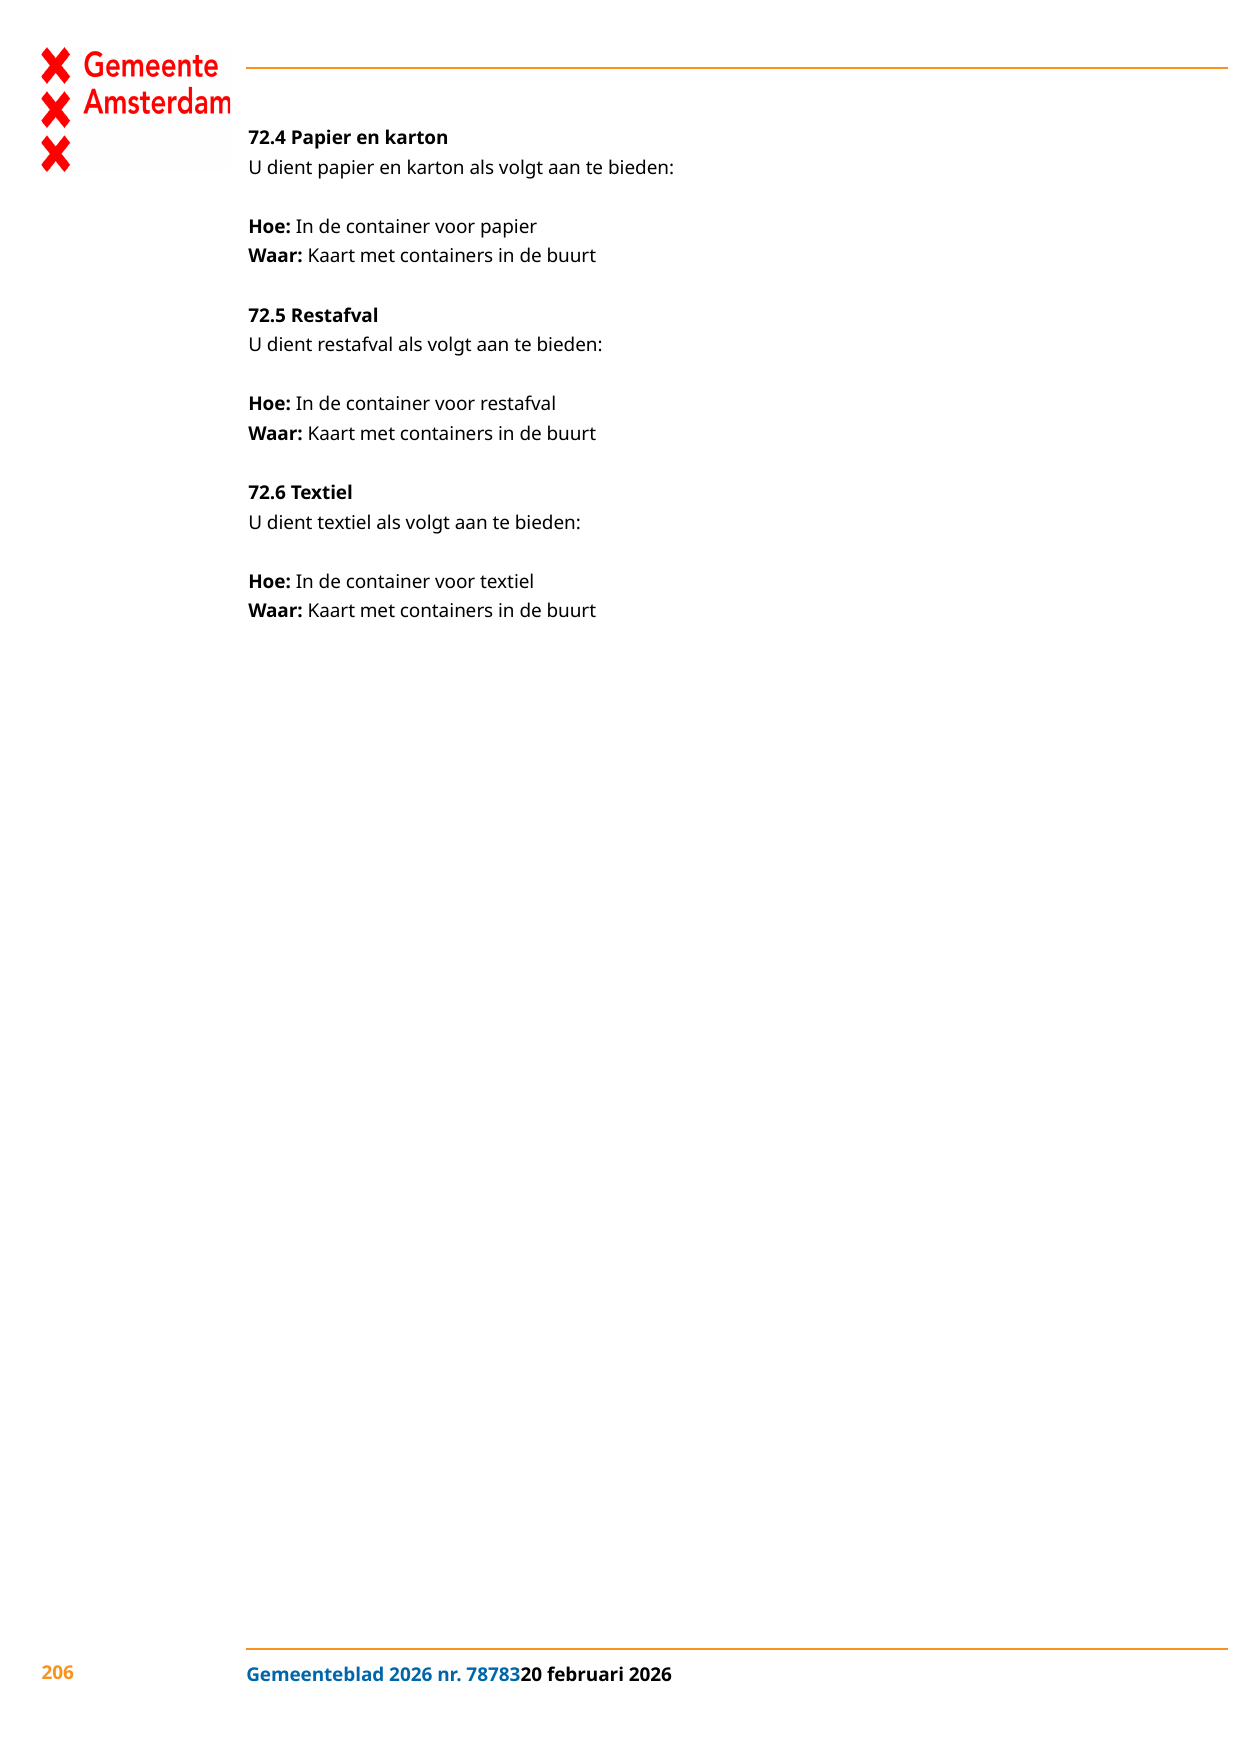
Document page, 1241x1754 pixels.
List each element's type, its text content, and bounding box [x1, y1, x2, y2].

text Hoe: In de container voor papier [248, 213, 1152, 239]
text 72.6 Textiel [248, 479, 1152, 505]
text Hoe: In de container voor restafval [248, 391, 1152, 416]
text Waar: Kaart met containers in de buurt [248, 420, 1152, 446]
text Waar: Kaart met containers in de buurt [248, 598, 1152, 623]
picture [41, 47, 231, 172]
text 72.5 Restafval [248, 302, 1152, 328]
text U dient textiel als volgt aan te bieden: [248, 509, 1152, 535]
text 72.4 Papier en karton [248, 124, 1152, 150]
text Hoe: In de container voor textiel [248, 568, 1152, 594]
text Waar: Kaart met containers in de buurt [248, 243, 1152, 268]
text U dient restafval als volgt aan te bieden: [248, 331, 1152, 357]
text U dient papier en karton als volgt aan te bieden: [248, 154, 1152, 180]
